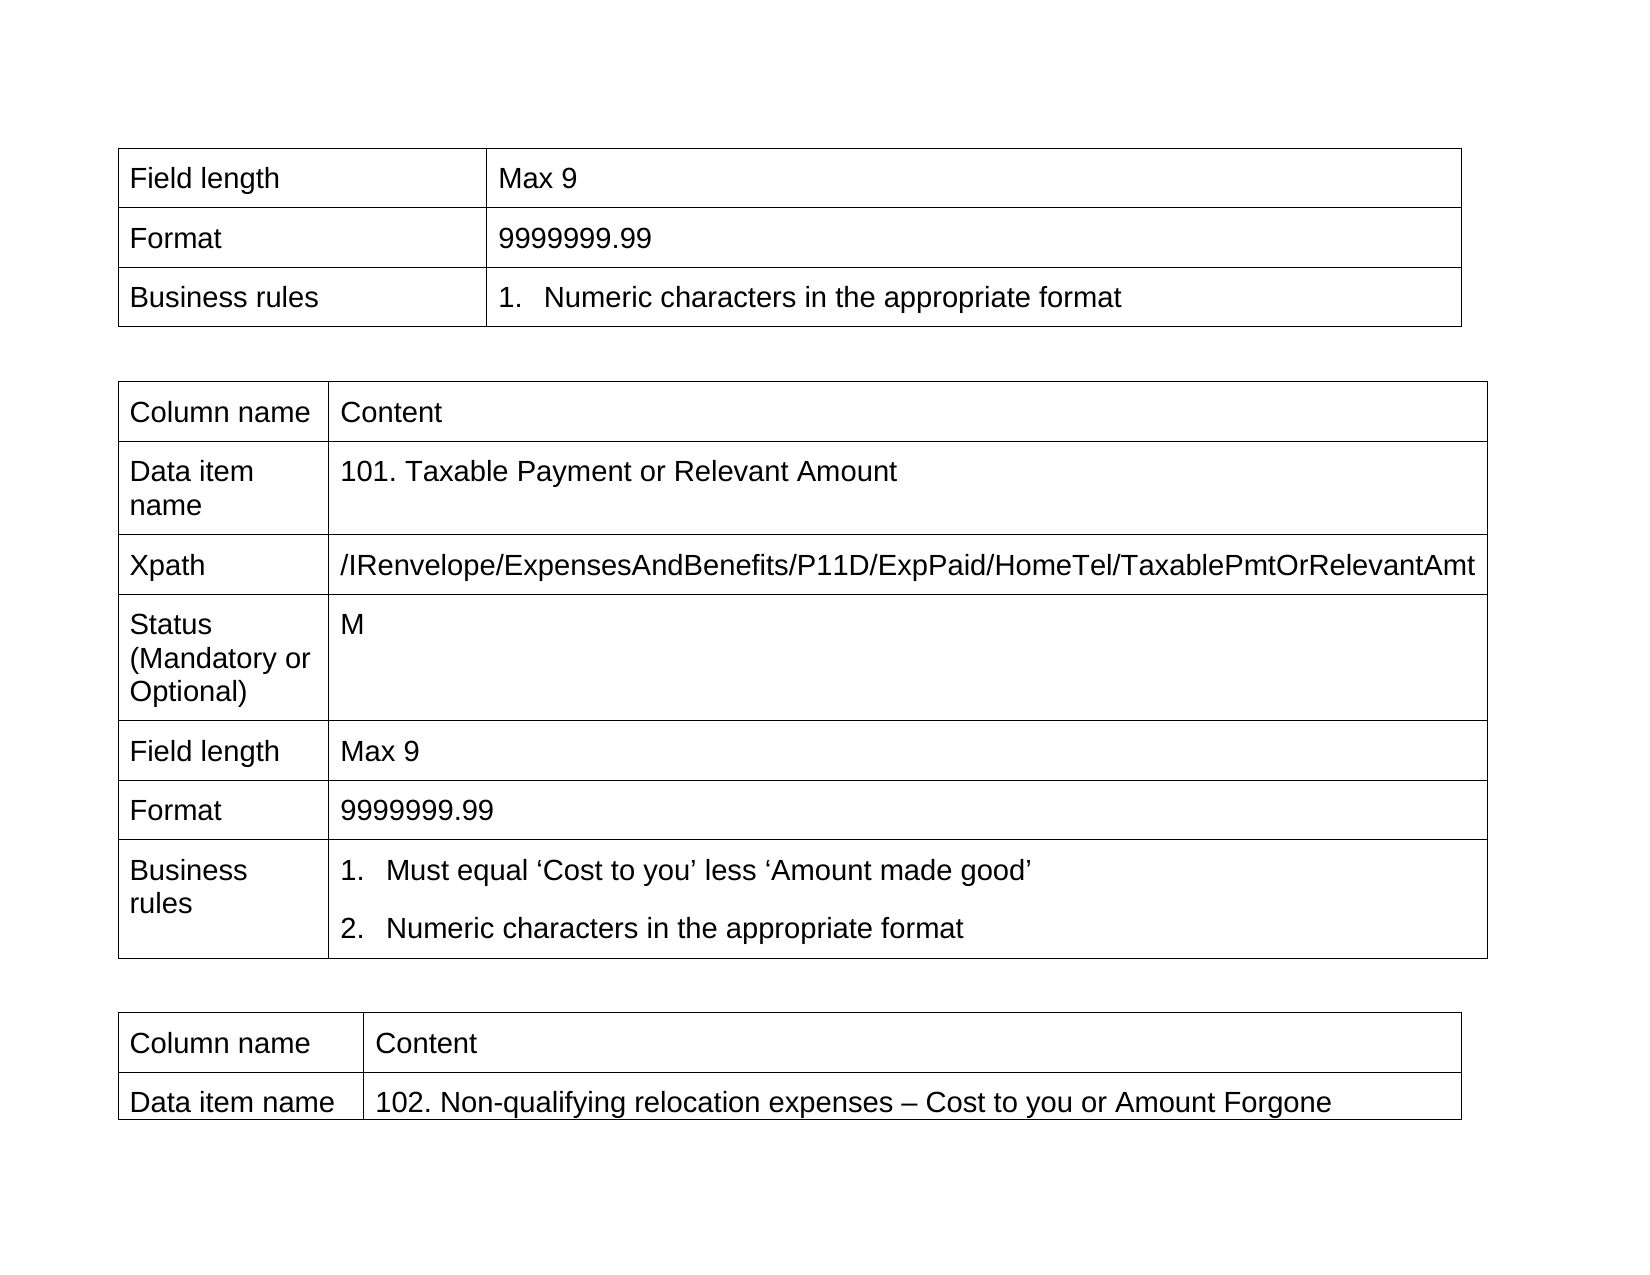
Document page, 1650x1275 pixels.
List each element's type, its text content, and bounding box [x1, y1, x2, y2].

table_cell Format [119, 781, 328, 839]
table_cell Numeric characters in the appropriate format [487, 268, 1461, 326]
table_cell 101. Taxable Payment or Relevant Amount [329, 442, 1487, 534]
table_cell Business rules [119, 840, 328, 957]
table_cell Business rules [119, 268, 486, 326]
table_cell 102. Non-qualifying relocation expenses – Cost to you or Amount Forgone [364, 1073, 1461, 1119]
table_cell M [329, 595, 1487, 720]
table_cell Format [119, 208, 486, 267]
table_cell Data item name [119, 442, 328, 534]
table_cell Status (Mandatory or Optional) [119, 595, 328, 720]
table_cell Data item name [119, 1073, 363, 1119]
table_cell 9999999.99 [487, 208, 1461, 267]
table_cell Field length [119, 721, 328, 780]
table_cell Xpath [119, 535, 328, 593]
table_header Content [329, 382, 1487, 441]
table_header Content [364, 1013, 1461, 1072]
table_header Column name [119, 1013, 363, 1072]
table_cell Max 9 [329, 721, 1487, 780]
table_cell Field length [119, 149, 486, 207]
table_cell /IRenvelope/ExpensesAndBenefits/P11D/ExpPaid/HomeTel/TaxablePmtOrRelevantAmt [329, 535, 1487, 593]
table_cell 9999999.99 [329, 781, 1487, 839]
table_cell Max 9 [487, 149, 1461, 207]
table_header Column name [119, 382, 328, 441]
table_cell Must equal ‘Cost to you’ less ‘Amount made good’ Numeric characters in the appropriate format [329, 840, 1487, 957]
